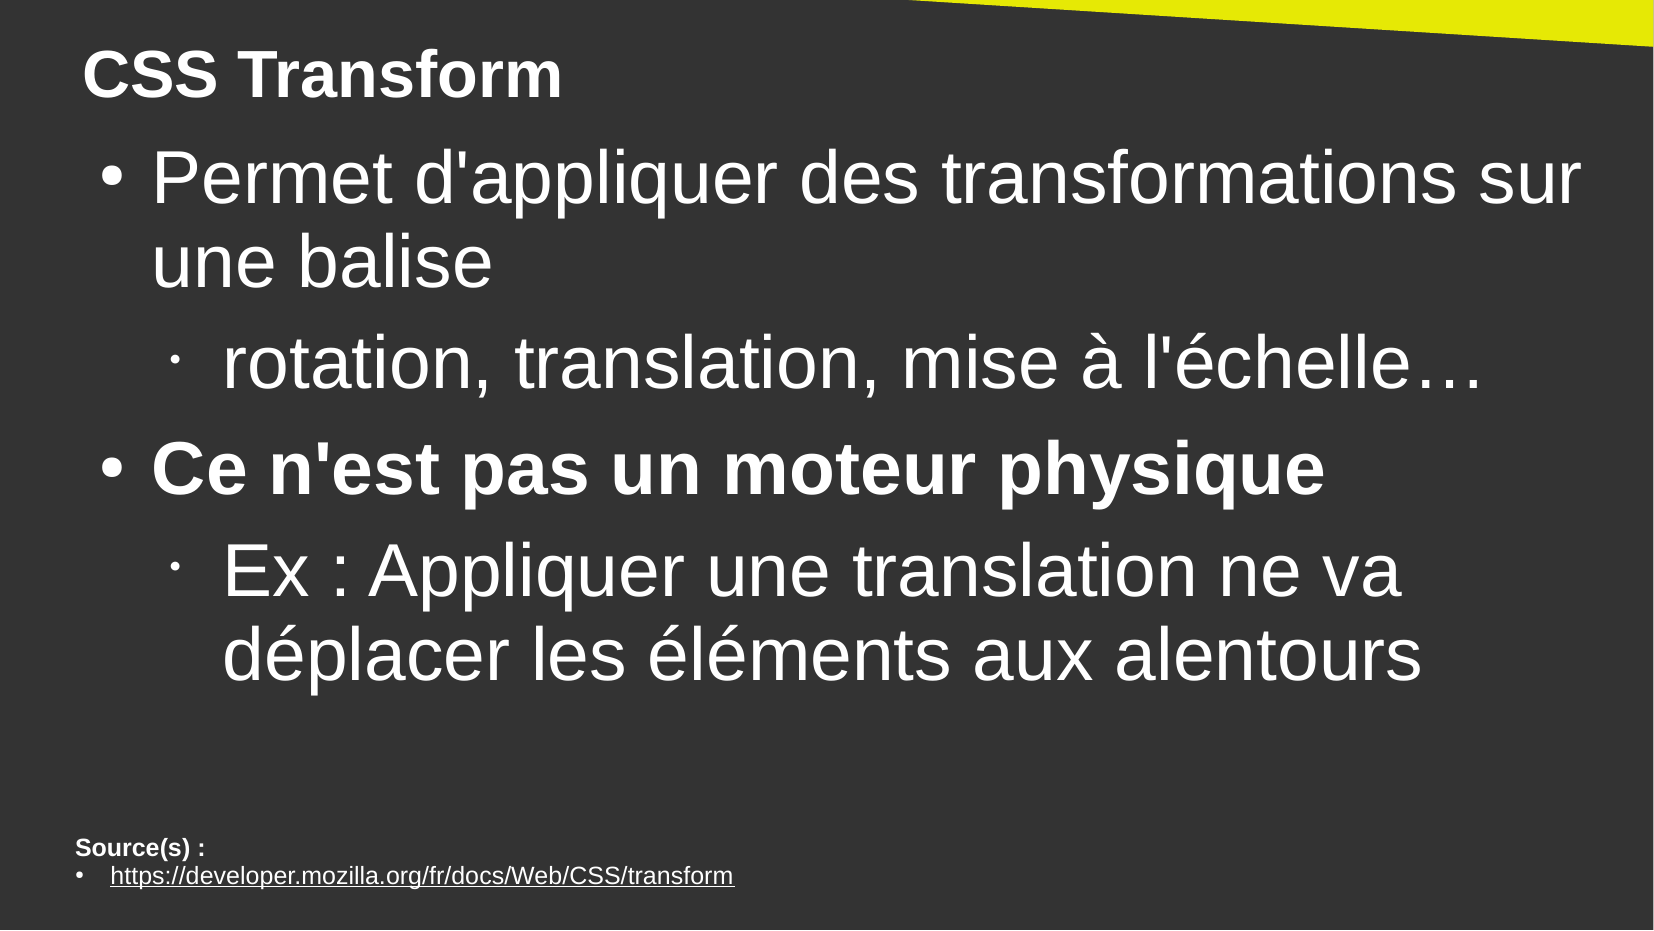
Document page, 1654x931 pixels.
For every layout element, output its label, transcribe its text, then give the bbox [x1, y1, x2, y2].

title CSS Transform [82, 37, 1571, 114]
list Permet d'appliquer des transformations sur une balise rotation, translation, mise à l'échelle… Ce n'est pas un moteur physique Ex : Appliquer une translation ne va déplacer les éléments aux alentours [80, 135, 1620, 733]
text_box [908, 0, 1654, 47]
text_box Source(s) : https://developer.mozilla.org/fr/docs/Web/CSS/transform [60, 826, 1546, 898]
